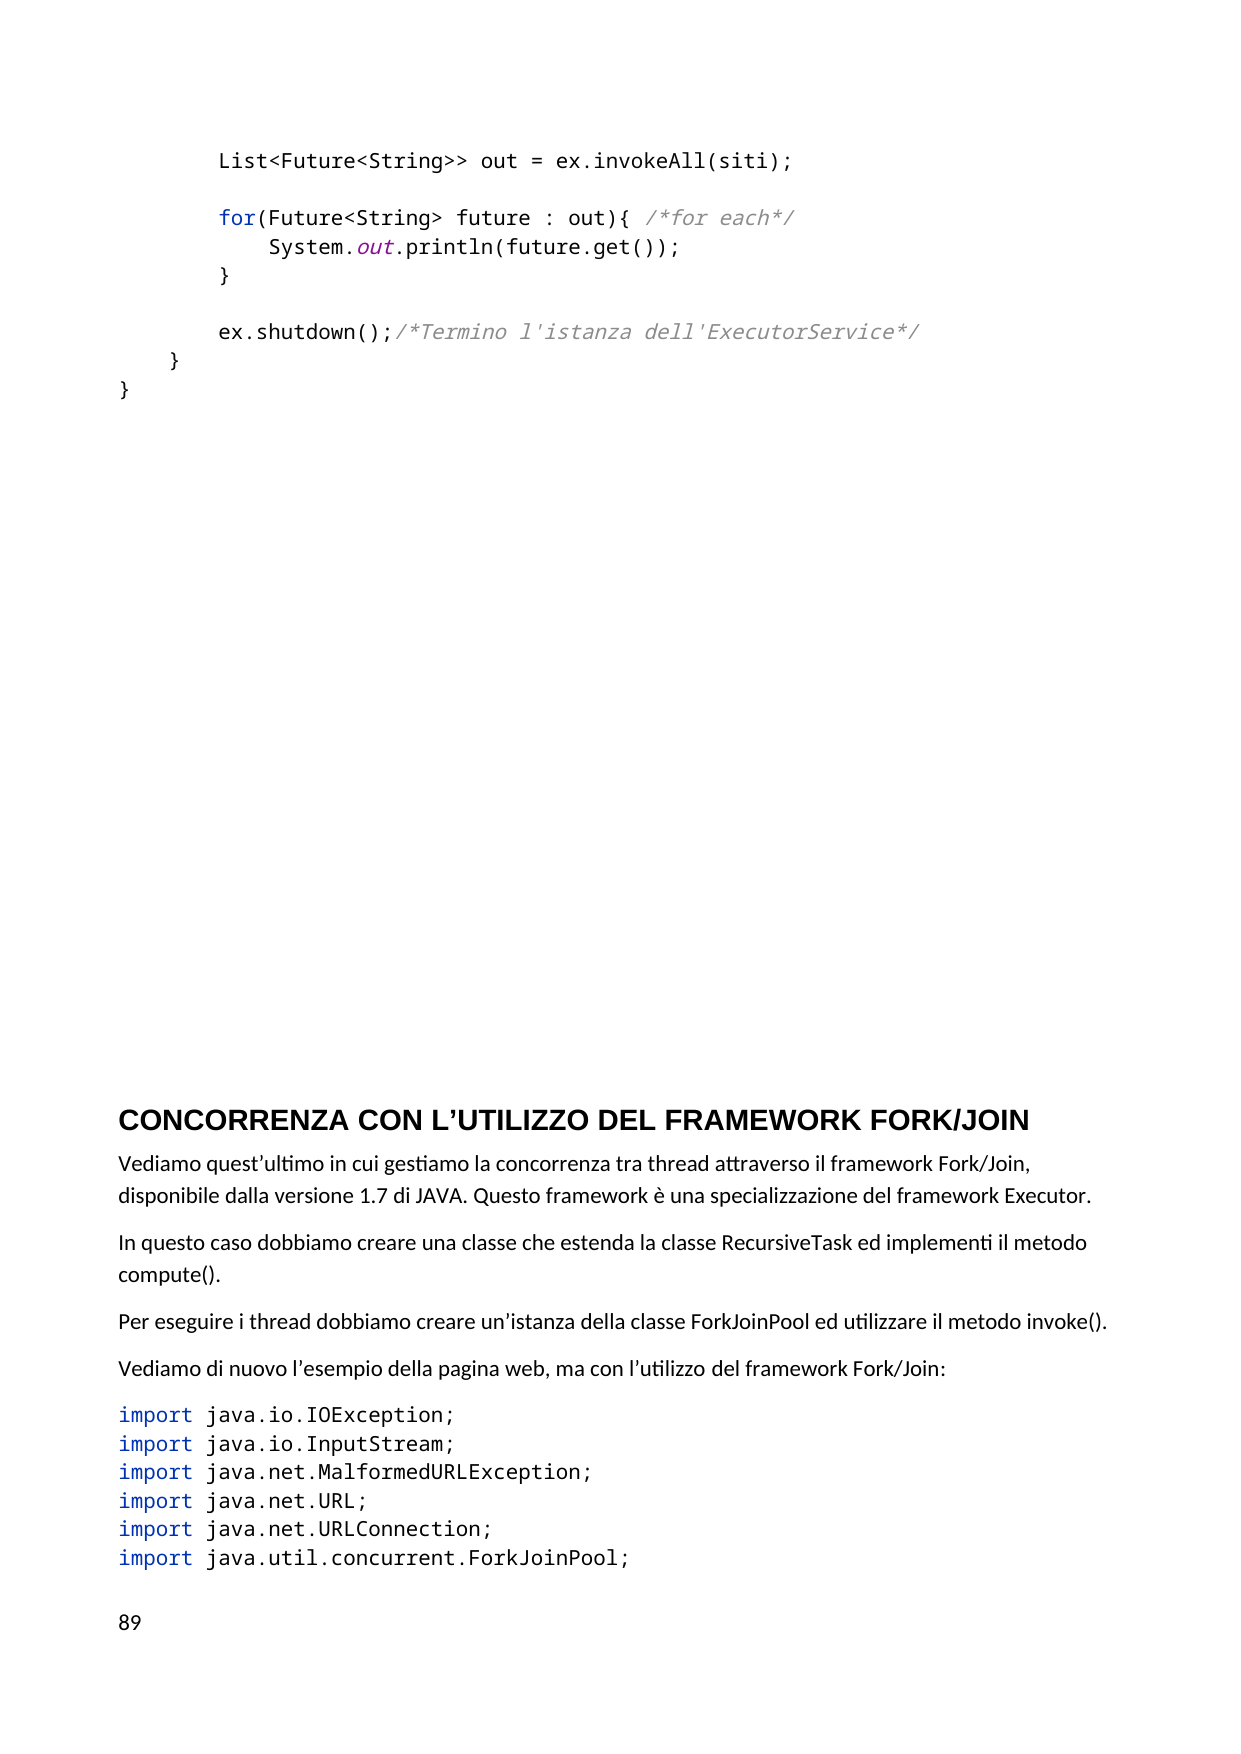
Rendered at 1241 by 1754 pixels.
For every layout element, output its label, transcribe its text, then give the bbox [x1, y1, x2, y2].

text Per eseguire i thread dobbiamo creare un’istanza della classe ForkJoinPool ed utilizzare il metodo invoke(). [118, 1307, 1122, 1335]
text Vediamo di nuovo l’esempio della pagina web, ma con l’utilizzo del framework Fork/Join: [118, 1354, 1122, 1382]
text import java.io.IOException; import java.io.InputStream; import java.net.MalformedURLException; import java.net.URL; import java.net.URLConnection; import java.util.concurrent.ForkJoinPool; [118, 1401, 1122, 1571]
text In questo caso dobbiamo creare una classe che estenda la classe RecursiveTask ed implementi il metodo compute(). [118, 1228, 1122, 1288]
text Vediamo quest’ultimo in cui gestiamo la concorrenza tra thread attraverso il framework Fork/Join, disponibile dalla versione 1.7 di JAVA. Questo framework è una specializzazione del framework Executor. [118, 1149, 1122, 1209]
subtitle CONCORRENZA CON L’UTILIZZO DEL FRAMEWORK FORK/JOIN [118, 1103, 1122, 1137]
text List<Future<String>> out = ex.invokeAll(siti); for(Future<String> future : out){ /*for each*/ System.out.println(future.get()); } ex.shutdown();/*Termino l'istanza dell'ExecutorService*/ } } [118, 118, 1122, 402]
